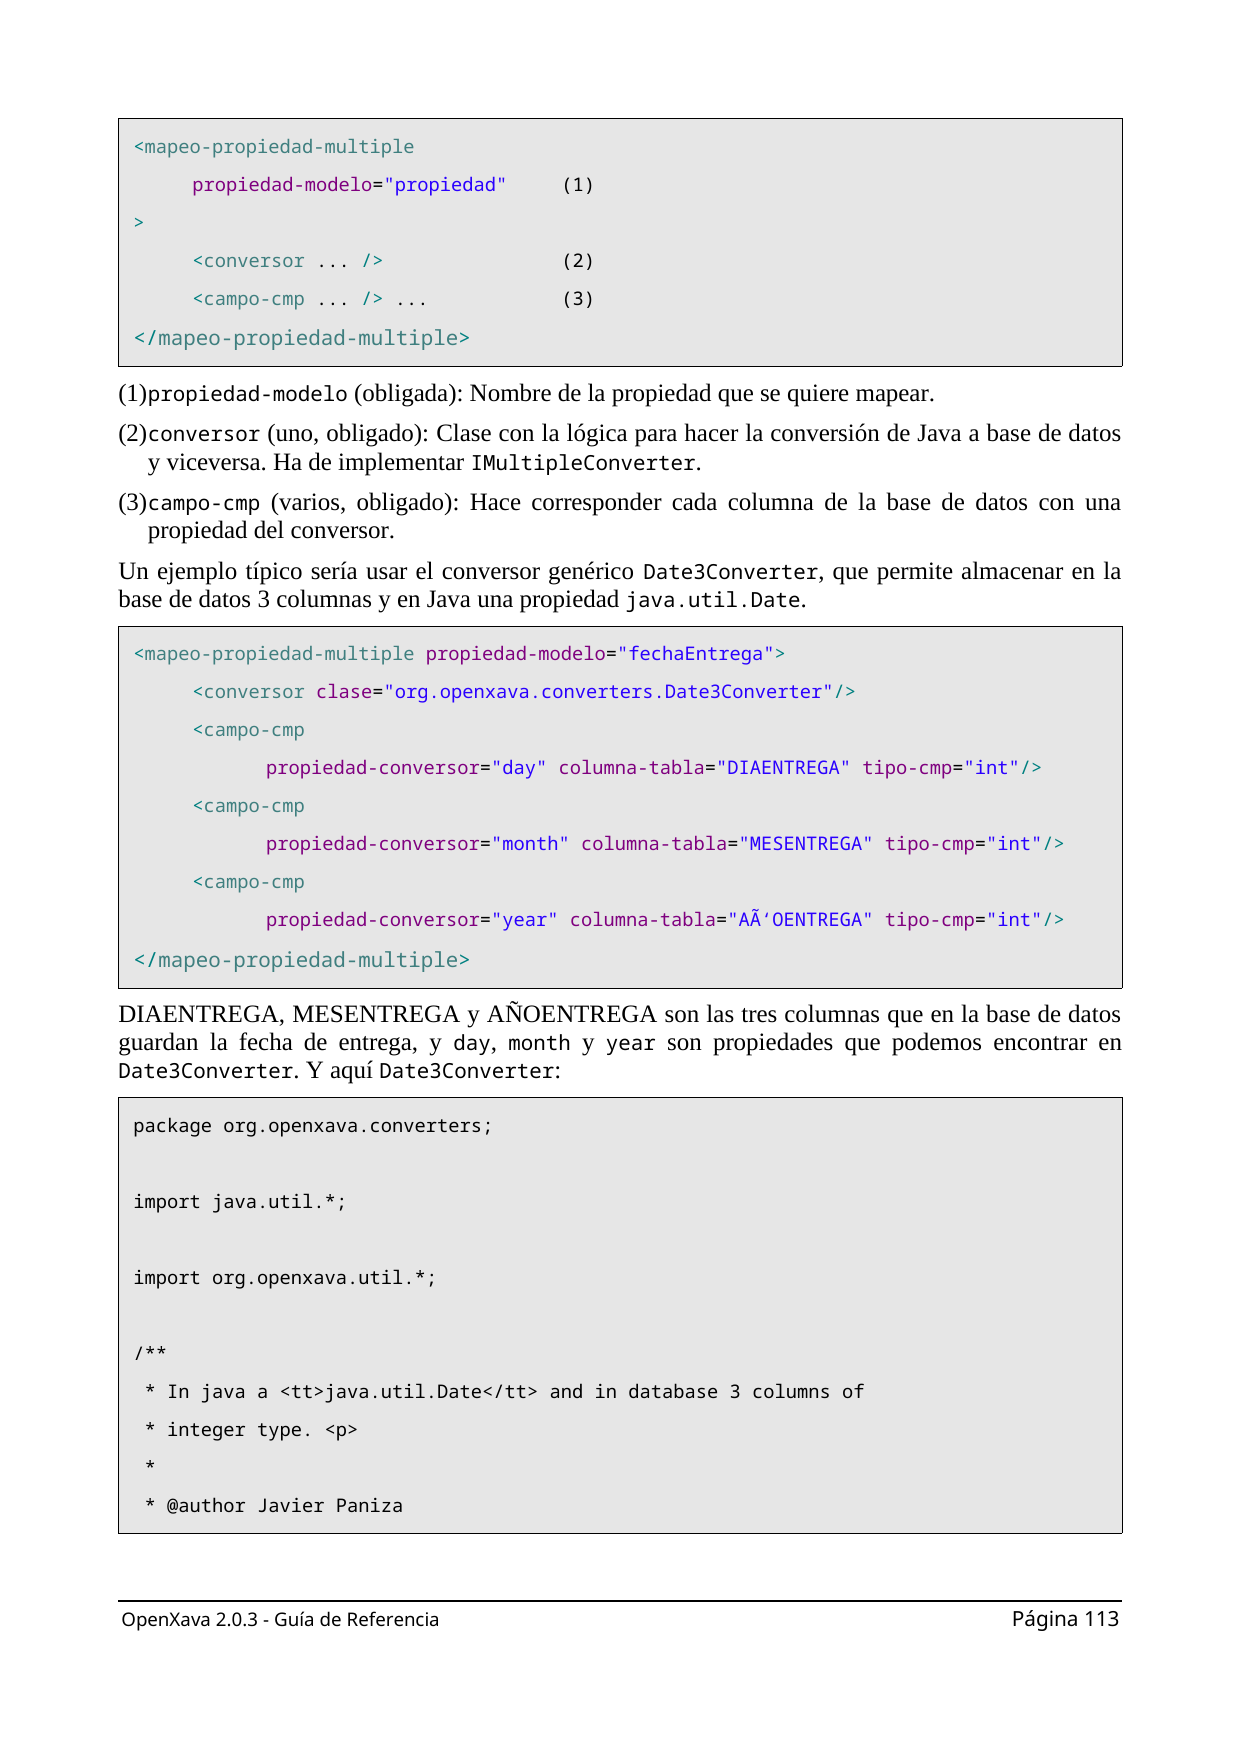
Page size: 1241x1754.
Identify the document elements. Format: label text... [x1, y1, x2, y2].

text <conversor clase="org.openxava.converters.Date3Converter"/> [119, 664, 1122, 702]
text </mapeo-propiedad-multiple> [119, 930, 1122, 988]
text import java.util.*; [119, 1173, 1122, 1211]
list campo-cmp (varios, obligado): Hace corresponder cada columna de la base de datos con una propiedad del conversor. [118, 488, 1122, 544]
text <campo-cmp [119, 778, 1122, 816]
text * [119, 1439, 1122, 1477]
text * @author Javier Paniza [119, 1477, 1122, 1533]
text <campo-cmp [119, 854, 1122, 892]
text propiedad-conversor="day" columna-tabla="DIAENTREGA" tipo-cmp="int"/> [119, 740, 1122, 778]
text <campo-cmp [119, 702, 1122, 740]
text propiedad-modelo="propiedad" (1) [119, 156, 1122, 194]
text /** [119, 1325, 1122, 1363]
text package org.openxava.converters; [119, 1098, 1122, 1135]
text <mapeo-propiedad-multiple [119, 119, 1122, 156]
text <mapeo-propiedad-multiple propiedad-modelo="fechaEntrega"> [119, 627, 1122, 664]
text propiedad-conversor="month" columna-tabla="MESENTREGA" tipo-cmp="int"/> [119, 816, 1122, 854]
list propiedad-modelo (obligada): Nombre de la propiedad que se quiere mapear. [118, 379, 1122, 407]
text </mapeo-propiedad-multiple> [119, 308, 1122, 366]
text import org.openxava.util.*; [119, 1249, 1122, 1287]
list conversor (uno, obligado): Clase con la lógica para hacer la conversión de Java a base de datos y viceversa. Ha de implementar IMultipleConverter. [118, 419, 1122, 476]
text * In java a <tt>java.util.Date</tt> and in database 3 columns of [119, 1363, 1122, 1401]
text * integer type. <p> [119, 1401, 1122, 1439]
text <campo-cmp ... /> ... (3) [119, 270, 1122, 308]
text DIAENTREGA, MESENTREGA y AÑOENTREGA son las tres columnas que en la base de datos guardan la fecha de entrega, y day, month y year son propiedades que podemos encontrar en Date3Converter. Y aquí Date3Converter: [118, 1001, 1122, 1085]
text <conversor ... /> (2) [119, 232, 1122, 270]
text propiedad-conversor="year" columna-tabla="AÃ‘OENTREGA" tipo-cmp="int"/> [119, 892, 1122, 930]
text > [119, 194, 1122, 232]
text Un ejemplo típico sería usar el conversor genérico Date3Converter, que permite almacenar en la base de datos 3 columnas y en Java una propiedad java.util.Date. [118, 557, 1122, 613]
